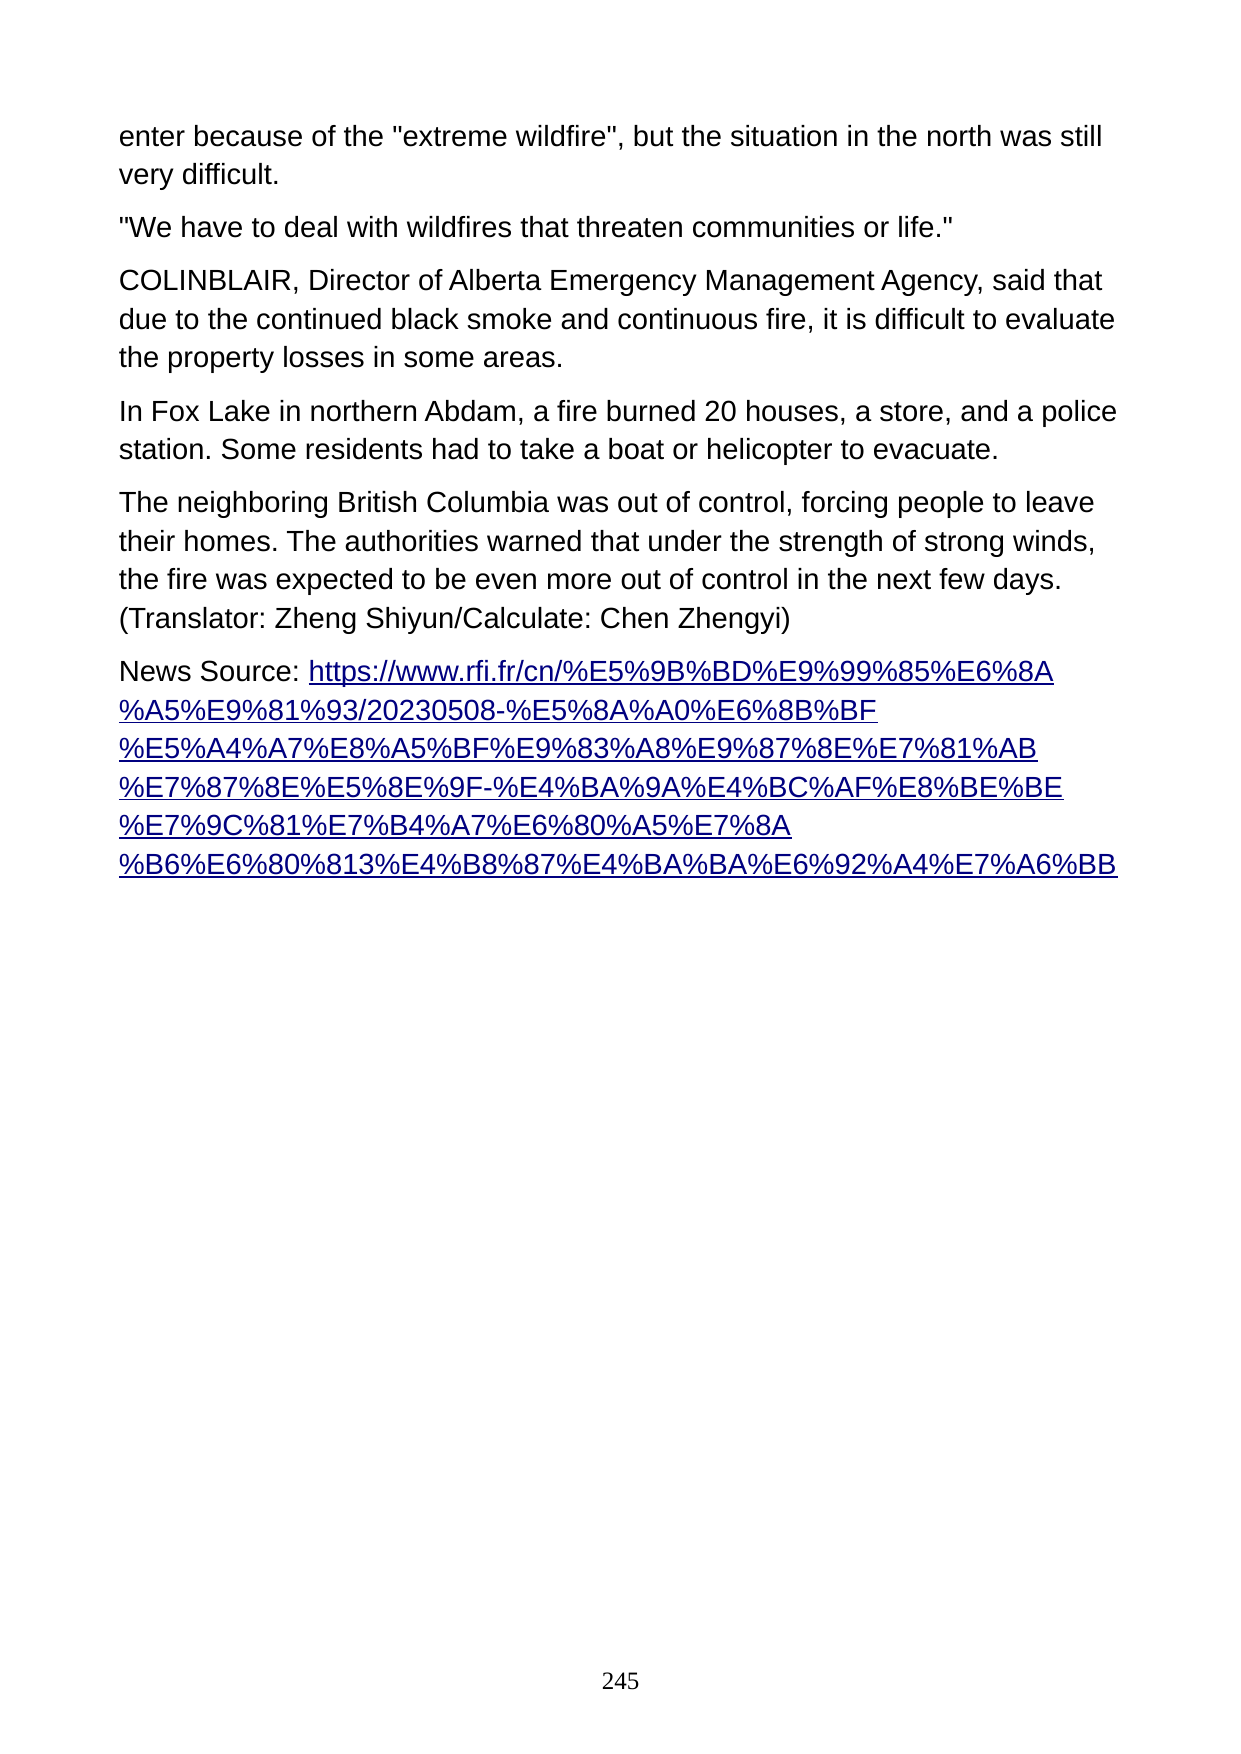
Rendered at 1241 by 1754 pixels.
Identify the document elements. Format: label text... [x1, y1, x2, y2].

text News Source: https://www.rfi.fr/cn/%E5%9B%BD%E9%99%85%E6%8A%A5%E9%81%93/20230508-%E5%8A%A0%E6%8B%BF%E5%A4%A7%E8%A5%BF%E9%83%A8%E9%87%8E%E7%81%AB%E7%87%8E%E5%8E%9F-%E4%BA%9A%E4%BC%AF%E8%BE%BE%E7%9C%81%E7%B4%A7%E6%80%A5%E7%8A%B6%E6%80%813%E4%B8%87%E4%BA%BA%E6%92%A4%E7%A6%BB [118, 654, 1122, 880]
text The neighboring British Columbia was out of control, forcing people to leave their homes. The authorities warned that under the strength of strong winds, the fire was expected to be even more out of control in the next few days. (Translator: Zheng Shiyun/Calculate: Chen Zhengyi) [118, 485, 1122, 634]
text "We have to deal with wildfires that threaten communities or life." [118, 210, 1122, 244]
text enter because of the "extreme wildfire", but the situation in the north was still very difficult. [118, 118, 1122, 191]
text COLINBLAIR, Director of Alberta Emergency Management Agency, said that due to the continued black smoke and continuous fire, it is difficult to evaluate the property losses in some areas. [118, 263, 1122, 374]
text In Fox Lake in northern Abdam, a fire burned 20 houses, a store, and a police station. Some residents had to take a boat or helicopter to evacuate. [118, 393, 1122, 466]
